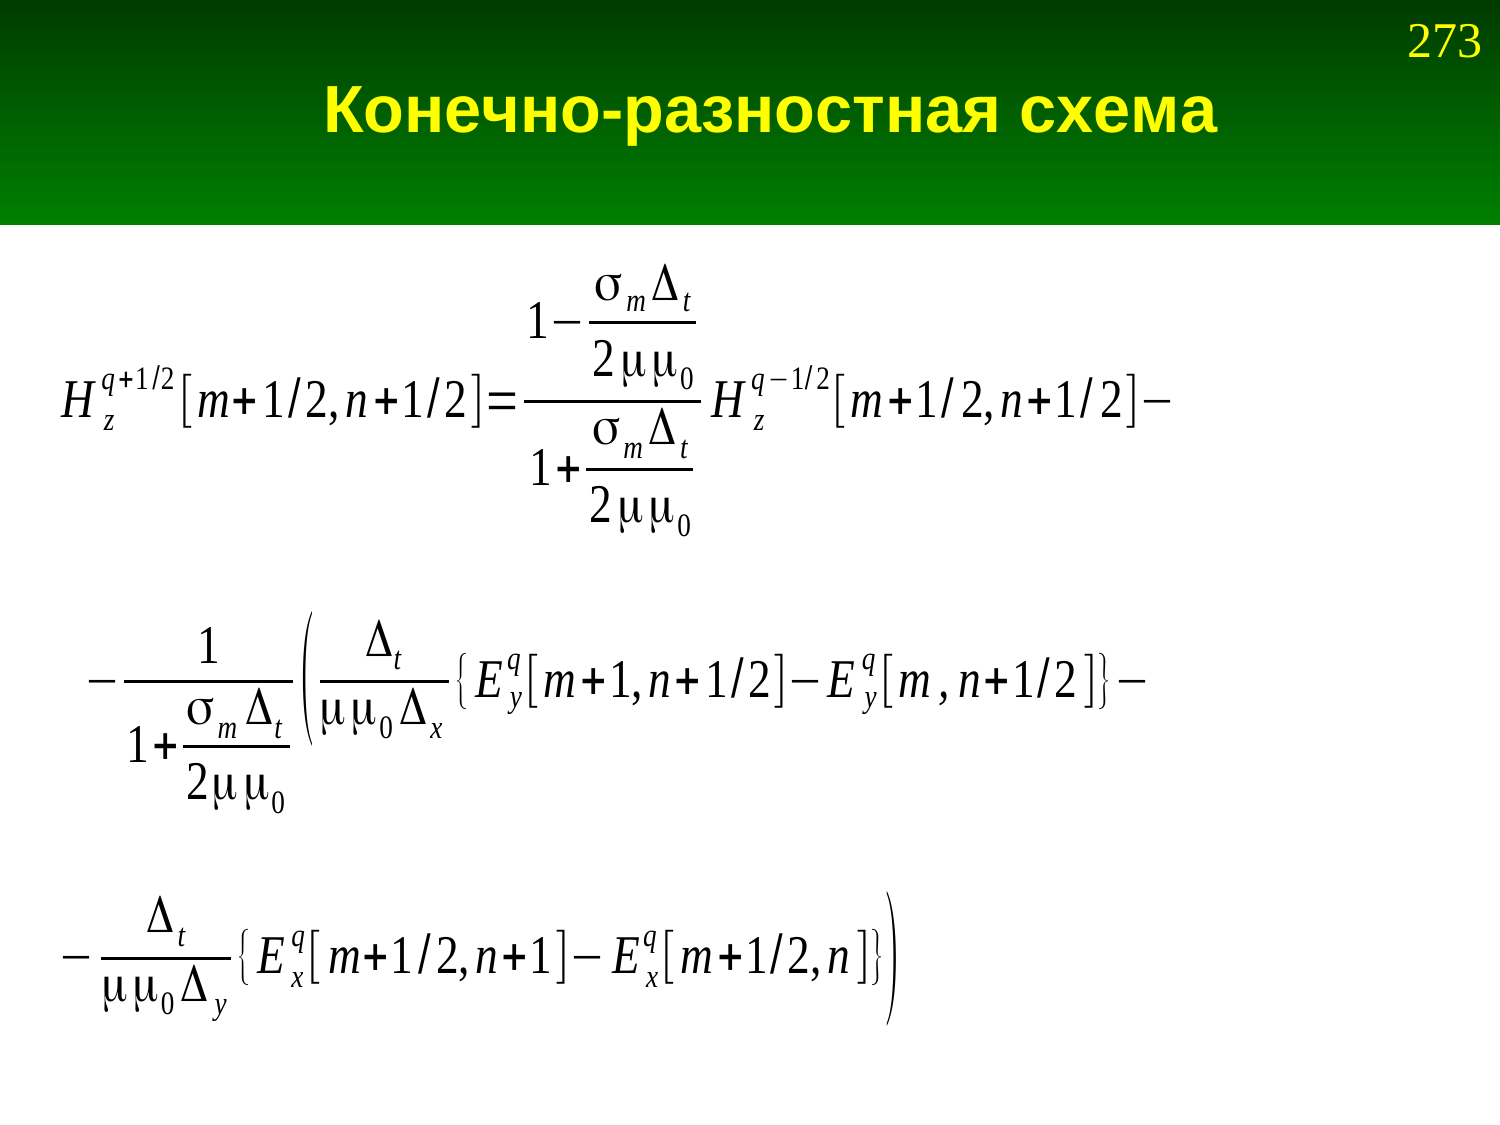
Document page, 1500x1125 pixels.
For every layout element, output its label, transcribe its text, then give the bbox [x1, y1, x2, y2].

title Конечно-разностная схема [100, 7, 1441, 204]
chart [47, 259, 1187, 1030]
